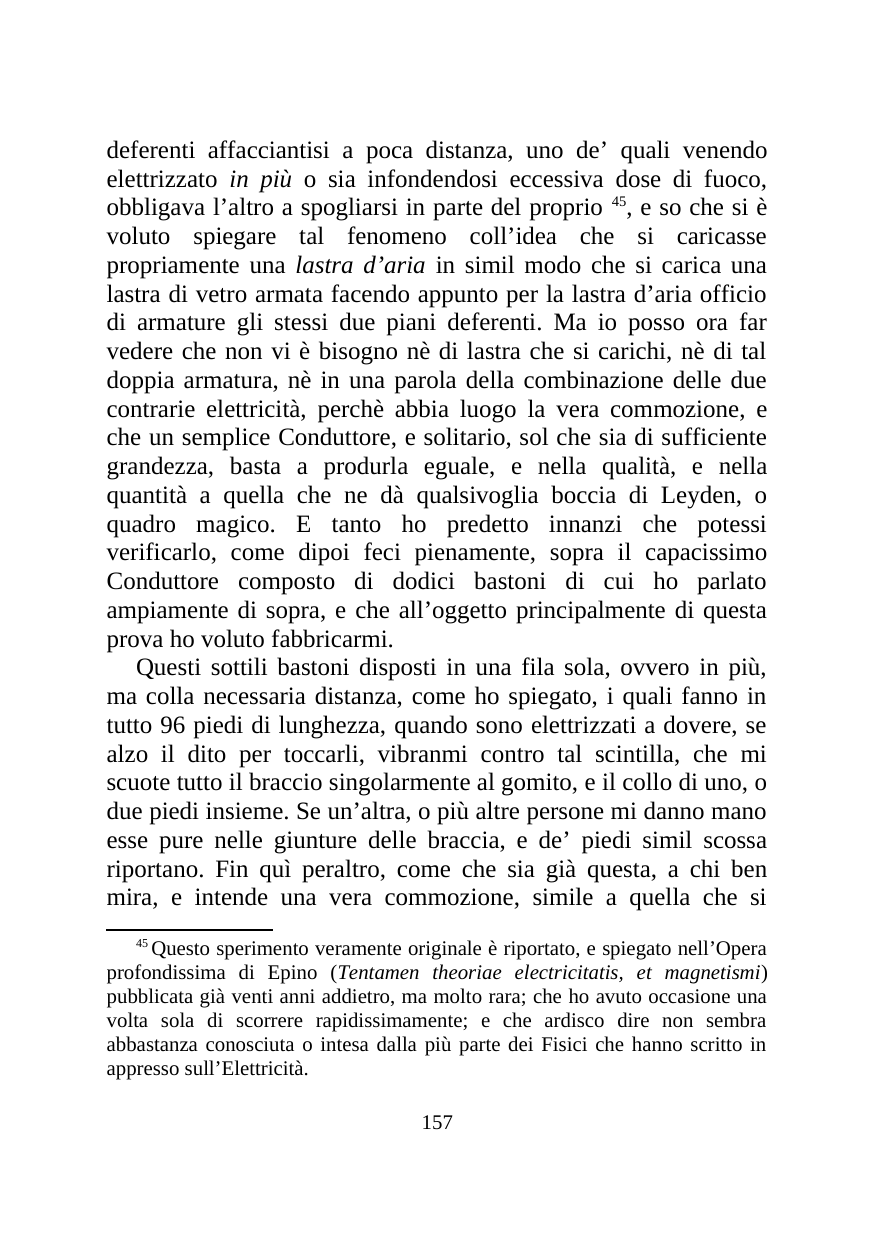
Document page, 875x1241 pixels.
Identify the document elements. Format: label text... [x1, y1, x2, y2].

text Questo sperimento veramente originale è riportato, e spiegato nell’Opera profondissima di Epino (Tentamen theoriae electricitatis, et magnetismi) pubblicata già venti anni addietro, ma molto rara; che ho avuto occasione una volta sola di scorrere rapidissimamente; e che ardisco dire non sembra abbastanza conosciuta o intesa dalla più parte dei Fisici che hanno scritto in appresso sull’Elettricità. [106, 936, 768, 1080]
text deferenti affacciantisi a poca distanza, uno de’ quali venendo elettrizzato in più o sia infondendosi eccessiva dose di fuoco, obbligava l’altro a spogliarsi in parte del proprio , e so che si è voluto spiegare tal fenomeno coll’idea che si caricasse propriamente una lastra d’aria in simil modo che si carica una lastra di vetro armata facendo appunto per la lastra d’aria officio di armature gli stessi due piani deferenti. Ma io posso ora far vedere che non vi è bisogno nè di lastra che si carichi, nè di tal doppia armatura, nè in una parola della combinazione delle due contrarie elettricità, perchè abbia luogo la vera commozione, e che un semplice Conduttore, e solitario, sol che sia di sufficiente grandezza, basta a produrla eguale, e nella qualità, e nella quantità a quella che ne dà qualsivoglia boccia di Leyden, o quadro magico. E tanto ho predetto innanzi che potessi verificarlo, come dipoi feci pienamente, sopra il capacissimo Conduttore composto di dodici bastoni di cui ho parlato ampiamente di sopra, e che all’oggetto principalmente di questa prova ho voluto fabbricarmi. [106, 135, 768, 652]
text Questi sottili bastoni disposti in una fila sola, ovvero in più, ma colla necessaria distanza, come ho spiegato, i quali fanno in tutto 96 piedi di lunghezza, quando sono elettrizzati a dovere, se alzo il dito per toccarli, vibranmi contro tal scintilla, che mi scuote tutto il braccio singolarmente al gomito, e il collo di uno, o due piedi insieme. Se un’altra, o più altre persone mi danno mano esse pure nelle giunture delle braccia, e de’ piedi simil scossa riportano. Fin quì peraltro, come che sia già questa, a chi ben mira, e intende una vera commozione, simile a quella che si [106, 652, 768, 911]
